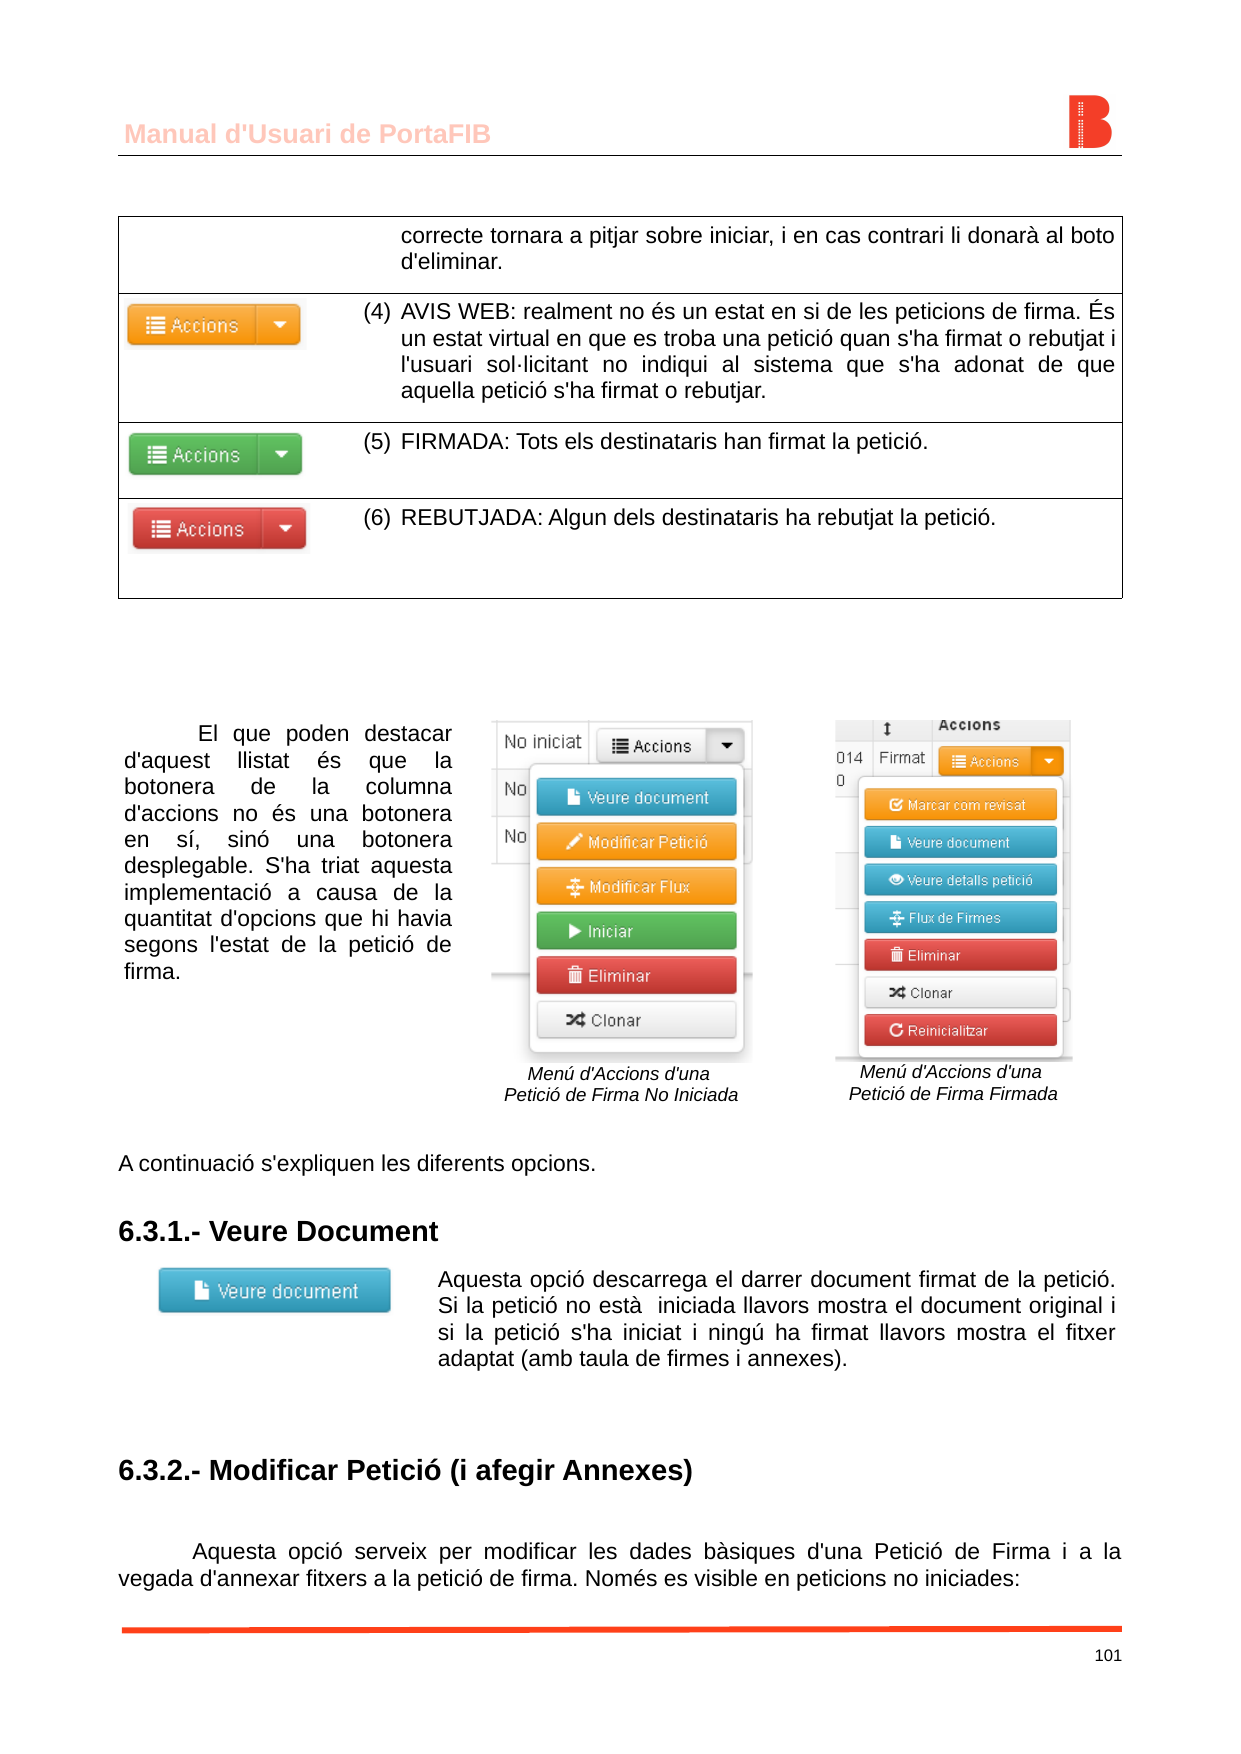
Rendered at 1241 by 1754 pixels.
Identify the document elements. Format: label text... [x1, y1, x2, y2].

table_cell FIRMADA: Tots els destinataris han firmat la petició. [320, 423, 1122, 498]
table_cell [119, 294, 320, 422]
table_header El que poden destacar d'aquest llistat és que la botonera de la columna d'accions no és una botonera en sí, sinó una botonera desplegable. S'ha triat aquesta implementació a causa de la quantitat d'opcions que hi havia segons l'estat de la petició de firma. [118, 715, 458, 1111]
table_header Menú d'Accions d'una Petició de Firma Firmada [786, 715, 1122, 1111]
table_cell correcte tornara a pitjar sobre iniciar, i en cas contrari li donarà al boto d'eliminar. [320, 217, 1122, 292]
table_cell REBUTJADA: Algun dels destinataris ha rebutjat la petició. [320, 499, 1122, 598]
table_header [118, 1260, 432, 1389]
table_header Aquesta opció descarrega el darrer document firmat de la petició. Si la petició no està iniciada llavors mostra el document original i si la petició s'ha iniciat i ningú ha firmat llavors mostra el fitxer adaptat (amb taula de firmes i annexes). [432, 1260, 1122, 1389]
picture [123, 427, 307, 480]
table_cell [119, 217, 320, 292]
picture [123, 298, 307, 350]
picture [127, 503, 311, 554]
picture [491, 720, 753, 1063]
picture [835, 720, 1073, 1062]
subtitle Modificar Petició (i afegir Annexes) [118, 1453, 1122, 1487]
table_header Menú d'Accions d'una Petició de Firma No Iniciada [458, 715, 786, 1111]
text Aquesta opció serveix per modificar les dades bàsiques d'una Petició de Firma i a la vegada d'annexar fitxers a la petició de firma. Només es visible en peticions no iniciades: [118, 1538, 1122, 1591]
table_cell [119, 423, 320, 498]
table_cell [119, 554, 320, 598]
table_cell [119, 499, 320, 503]
table_cell [311, 504, 320, 553]
table_cell [119, 504, 127, 553]
table_cell AVIS WEB: realment no és un estat en si de les peticions de firma. És un estat virtual en que es troba una petició quan s'ha firmat o rebutjat i l'usuari sol·licitant no indiqui al sistema que s'ha adonat de que aquella petició s'ha firmat o rebutjar. [320, 294, 1122, 422]
subtitle Veure Document [118, 1214, 1122, 1248]
picture [156, 1266, 394, 1316]
text A continuació s'expliquen les diferents opcions. [118, 1150, 1122, 1177]
picture [1063, 94, 1117, 150]
